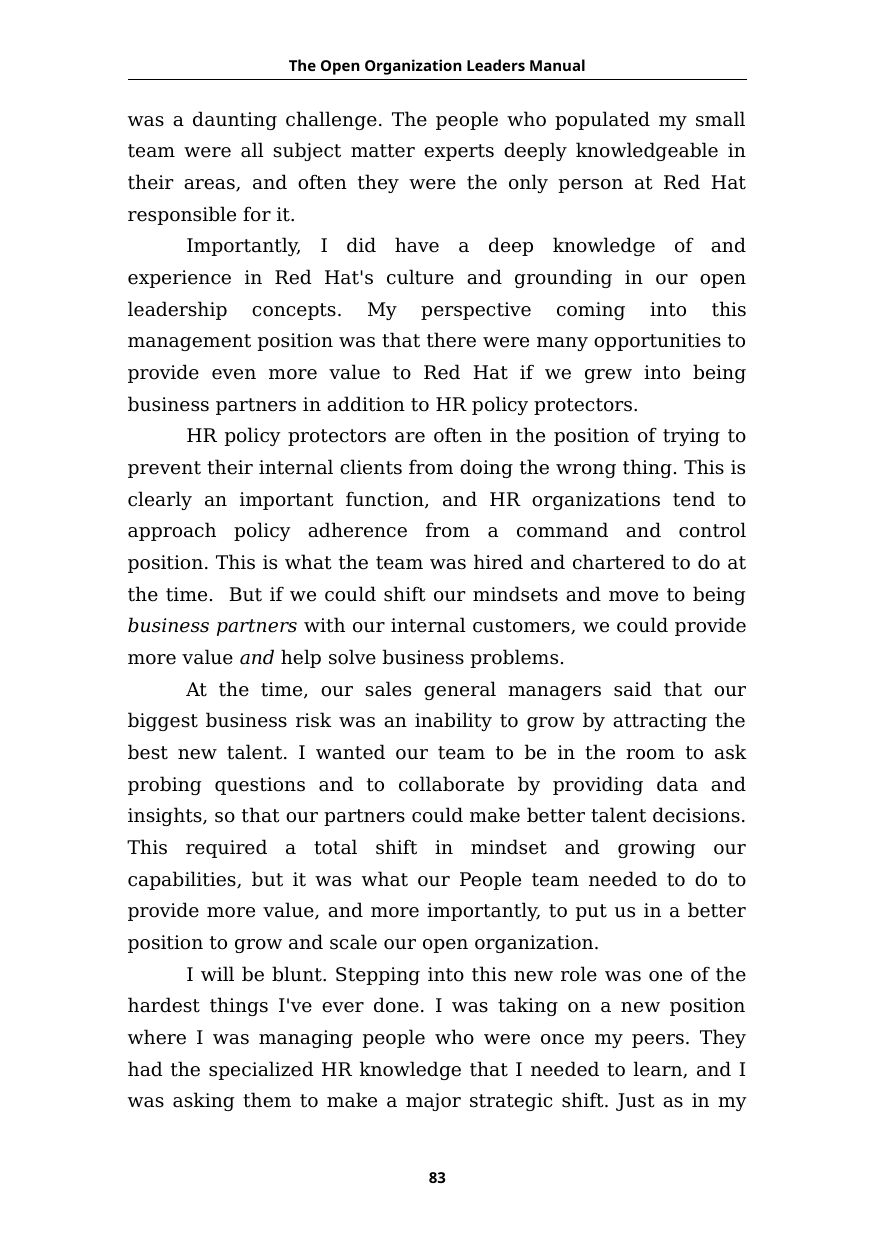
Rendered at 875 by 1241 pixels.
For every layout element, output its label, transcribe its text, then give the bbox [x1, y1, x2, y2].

text At the time, our sales general managers said that our biggest business risk was an inability to grow by attracting the best new talent. I wanted our team to be in the room to ask probing questions and to collaborate by providing data and insights, so that our partners could make better talent decisions. This required a total shift in mindset and growing our capabilities, but it was what our People team needed to do to provide more value, and more importantly, to put us in a better position to grow and scale our open organization. [127, 679, 747, 954]
text Importantly, I did have a deep knowledge of and experience in Red Hat's culture and grounding in our open leadership concepts. My perspective coming into this management position was that there were many opportunities to provide even more value to Red Hat if we grew into being business partners in addition to HR policy protectors. [127, 235, 747, 416]
text was a daunting challenge. The people who populated my small team were all subject matter experts deeply knowledgeable in their areas, and often they were the only person at Red Hat responsible for it. [127, 109, 747, 226]
text HR policy protectors are often in the position of trying to prevent their internal clients from doing the wrong thing. This is clearly an important function, and HR organizations tend to approach policy adherence from a command and control position. This is what the team was hired and chartered to do at the time. But if we could shift our mindsets and move to being business partners with our internal customers, we could provide more value and help solve business problems. [127, 425, 747, 669]
text I will be blunt. Stepping into this new role was one of the hardest things I've ever done. I was taking on a new position where I was managing people who were once my peers. They had the specialized HR knowledge that I needed to learn, and I was asking them to make a major strategic shift. Just as in my [127, 964, 747, 1112]
